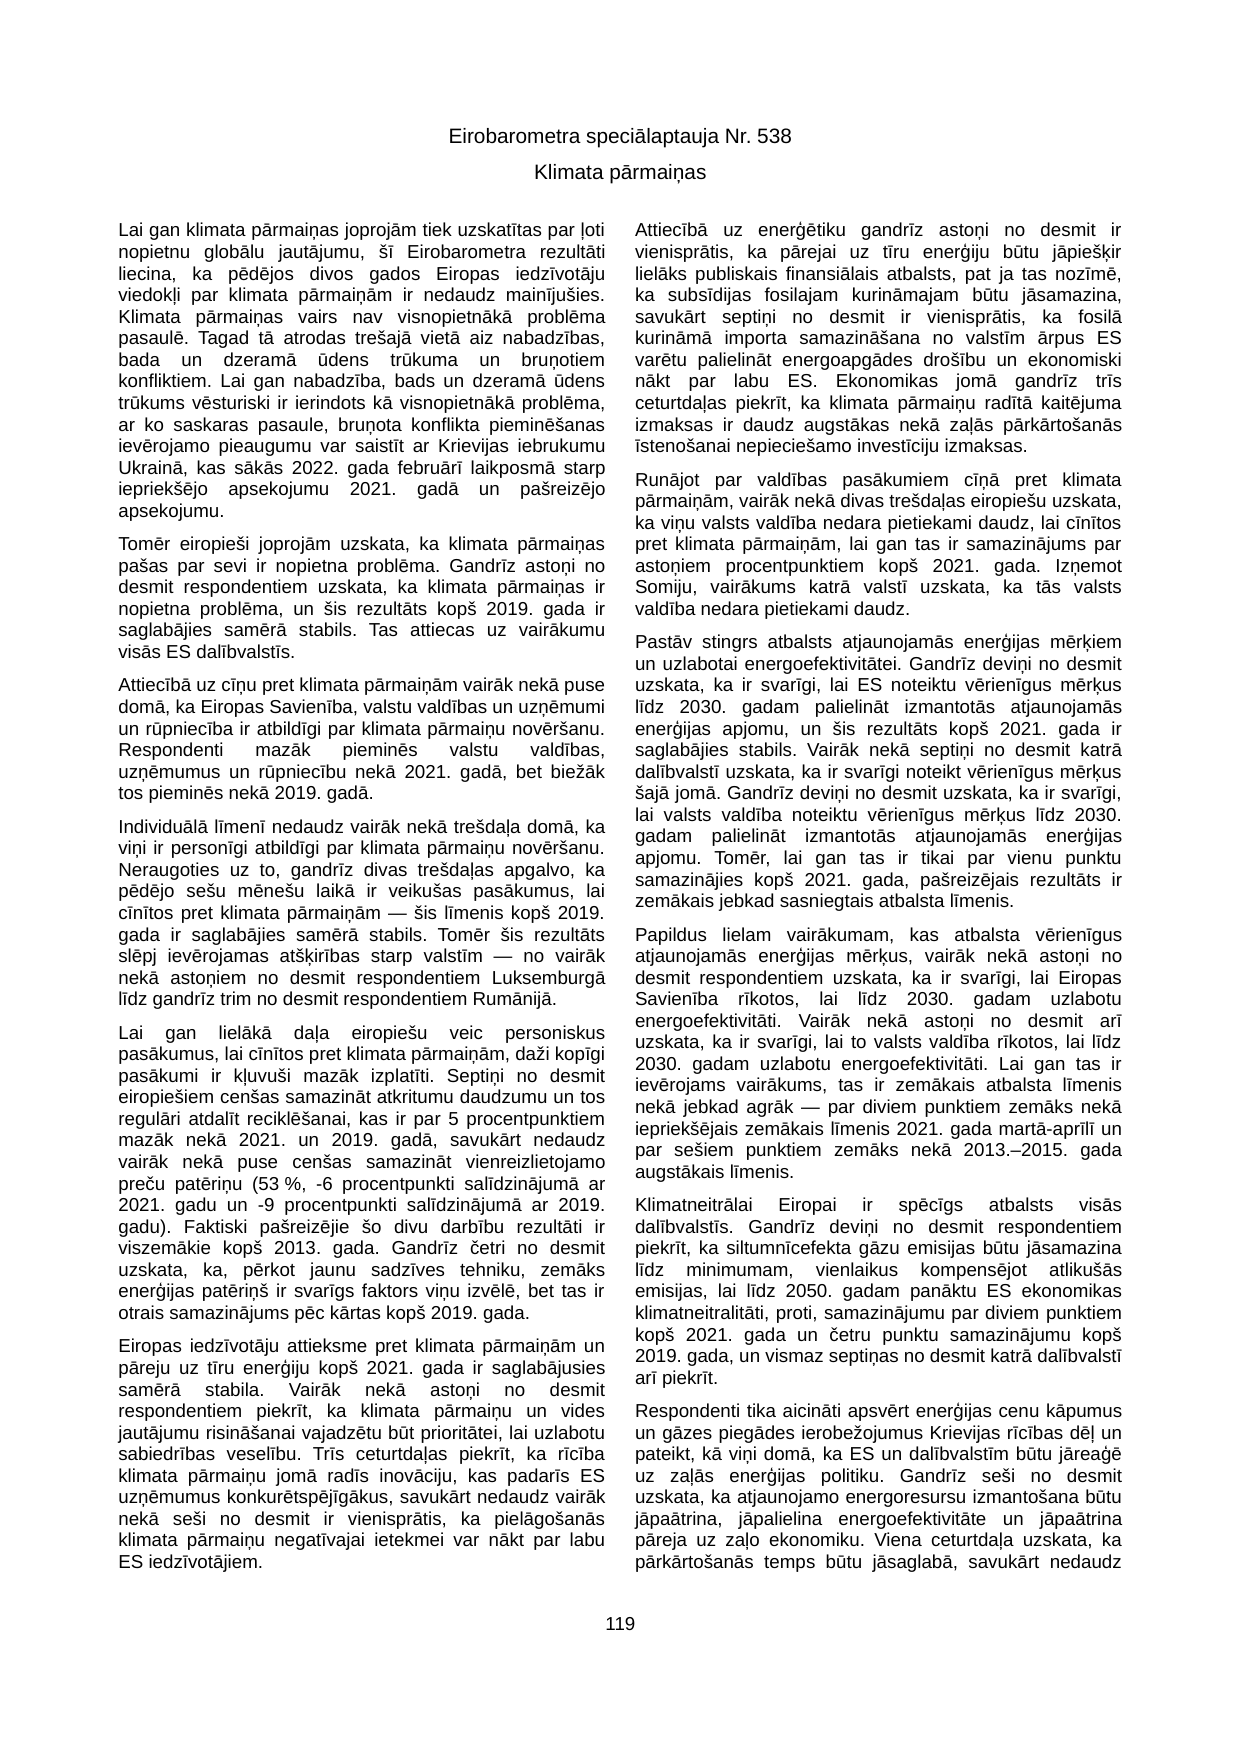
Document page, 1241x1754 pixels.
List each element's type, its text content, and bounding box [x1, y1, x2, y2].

text Klimatneitrālai Eiropai ir spēcīgs atbalsts visās dalībvalstīs. Gandrīz deviņi no desmit respondentiem piekrīt, ka siltumnīcefekta gāzu emisijas būtu jāsamazina līdz minimumam, vienlaikus kompensējot atlikušās emisijas, lai līdz 2050. gadam panāktu ES ekonomikas klimatneitralitāti, proti, samazinājumu par diviem punktiem kopš 2021. gada un četru punktu samazinājumu kopš 2019. gada, un vismaz septiņas no desmit katrā dalībvalstī arī piekrīt. [635, 1194, 1122, 1388]
text Respondenti tika aicināti apsvērt enerģijas cenu kāpumus un gāzes piegādes ierobežojumus Krievijas rīcības dēļ un pateikt, kā viņi domā, ka ES un dalībvalstīm būtu jāreaģē uz zaļās enerģijas politiku. Gandrīz seši no desmit uzskata, ka atjaunojamo energoresursu izmantošana būtu jāpaātrina, jāpalielina energoefektivitāte un jāpaātrina pāreja uz zaļo ekonomiku. Viena ceturtdaļa uzskata, ka pārkārtošanās temps būtu jāsaglabā, savukārt nedaudz [635, 1400, 1122, 1572]
text Attiecībā uz cīņu pret klimata pārmaiņām vairāk nekā puse domā, ka Eiropas Savienība, valstu valdības un uzņēmumi un rūpniecība ir atbildīgi par klimata pārmaiņu novēršanu. Respondenti mazāk pieminēs valstu valdības, uzņēmumus un rūpniecību nekā 2021. gadā, bet biežāk tos pieminēs nekā 2019. gadā. [118, 674, 605, 804]
text Eiropas iedzīvotāju attieksme pret klimata pārmaiņām un pāreju uz tīru enerģiju kopš 2021. gada ir saglabājusies samērā stabila. Vairāk nekā astoņi no desmit respondentiem piekrīt, ka klimata pārmaiņu un vides jautājumu risināšanai vajadzētu būt prioritātei, lai uzlabotu sabiedrības veselību. Trīs ceturtdaļas piekrīt, ka rīcība klimata pārmaiņu jomā radīs inovāciju, kas padarīs ES uzņēmumus konkurētspējīgākus, savukārt nedaudz vairāk nekā seši no desmit ir vienisprātis, ka pielāgošanās klimata pārmaiņu negatīvajai ietekmei var nākt par labu ES iedzīvotājiem. [118, 1335, 605, 1572]
text Lai gan klimata pārmaiņas joprojām tiek uzskatītas par ļoti nopietnu globālu jautājumu, šī Eirobarometra rezultāti liecina, ka pēdējos divos gados Eiropas iedzīvotāju viedokļi par klimata pārmaiņām ir nedaudz mainījušies. Klimata pārmaiņas vairs nav visnopietnākā problēma pasaulē. Tagad tā atrodas trešajā vietā aiz nabadzības, bada un dzeramā ūdens trūkuma un bruņotiem konfliktiem. Lai gan nabadzība, bads un dzeramā ūdens trūkums vēsturiski ir ierindots kā visnopietnākā problēma, ar ko saskaras pasaule, bruņota konflikta pieminēšanas ievērojamo pieaugumu var saistīt ar Krievijas iebrukumu Ukrainā, kas sākās 2022. gada februārī laikposmā starp iepriekšējo apsekojumu 2021. gadā un pašreizējo apsekojumu. [118, 219, 605, 521]
text Papildus lielam vairākumam, kas atbalsta vērienīgus atjaunojamās enerģijas mērķus, vairāk nekā astoņi no desmit respondentiem uzskata, ka ir svarīgi, lai Eiropas Savienība rīkotos, lai līdz 2030. gadam uzlabotu energoefektivitāti. Vairāk nekā astoņi no desmit arī uzskata, ka ir svarīgi, lai to valsts valdība rīkotos, lai līdz 2030. gadam uzlabotu energoefektivitāti. Lai gan tas ir ievērojams vairākums, tas ir zemākais atbalsta līmenis nekā jebkad agrāk — par diviem punktiem zemāks nekā iepriekšējais zemākais līmenis 2021. gada martā-aprīlī un par sešiem punktiem zemāks nekā 2013.–2015. gada augstākais līmenis. [635, 923, 1122, 1182]
text Attiecībā uz enerģētiku gandrīz astoņi no desmit ir vienisprātis, ka pārejai uz tīru enerģiju būtu jāpiešķir lielāks publiskais finansiālais atbalsts, pat ja tas nozīmē, ka subsīdijas fosilajam kurināmajam būtu jāsamazina, savukārt septiņi no desmit ir vienisprātis, ka fosilā kurināmā importa samazināšana no valstīm ārpus ES varētu palielināt energoapgādes drošību un ekonomiski nākt par labu ES. Ekonomikas jomā gandrīz trīs ceturtdaļas piekrīt, ka klimata pārmaiņu radītā kaitējuma izmaksas ir daudz augstākas nekā zaļās pārkārtošanās īstenošanai nepieciešamo investīciju izmaksas. [635, 219, 1122, 456]
text Tomēr eiropieši joprojām uzskata, ka klimata pārmaiņas pašas par sevi ir nopietna problēma. Gandrīz astoņi no desmit respondentiem uzskata, ka klimata pārmaiņas ir nopietna problēma, un šis rezultāts kopš 2019. gada ir saglabājies samērā stabils. Tas attiecas uz vairākumu visās ES dalībvalstīs. [118, 533, 605, 662]
text Runājot par valdības pasākumiem cīņā pret klimata pārmaiņām, vairāk nekā divas trešdaļas eiropiešu uzskata, ka viņu valsts valdība nedara pietiekami daudz, lai cīnītos pret klimata pārmaiņām, lai gan tas ir samazinājums par astoņiem procentpunktiem kopš 2021. gada. Izņemot Somiju, vairākums katrā valstī uzskata, ka tās valsts valdība nedara pietiekami daudz. [635, 468, 1122, 619]
text Pastāv stingrs atbalsts atjaunojamās enerģijas mērķiem un uzlabotai energoefektivitātei. Gandrīz deviņi no desmit uzskata, ka ir svarīgi, lai ES noteiktu vērienīgus mērķus līdz 2030. gadam palielināt izmantotās atjaunojamās enerģijas apjomu, un šis rezultāts kopš 2021. gada ir saglabājies stabils. Vairāk nekā septiņi no desmit katrā dalībvalstī uzskata, ka ir svarīgi noteikt vērienīgus mērķus šajā jomā. Gandrīz deviņi no desmit uzskata, ka ir svarīgi, lai valsts valdība noteiktu vērienīgus mērķus līdz 2030. gadam palielināt izmantotās atjaunojamās enerģijas apjomu. Tomēr, lai gan tas ir tikai par vienu punktu samazinājies kopš 2021. gada, pašreizējais rezultāts ir zemākais jebkad sasniegtais atbalsta līmenis. [635, 631, 1122, 911]
text Individuālā līmenī nedaudz vairāk nekā trešdaļa domā, ka viņi ir personīgi atbildīgi par klimata pārmaiņu novēršanu. Neraugoties uz to, gandrīz divas trešdaļas apgalvo, ka pēdējo sešu mēnešu laikā ir veikušas pasākumus, lai cīnītos pret klimata pārmaiņām — šis līmenis kopš 2019. gada ir saglabājies samērā stabils. Tomēr šis rezultāts slēpj ievērojamas atšķirības starp valstīm — no vairāk nekā astoņiem no desmit respondentiem Luksemburgā līdz gandrīz trim no desmit respondentiem Rumānijā. [118, 816, 605, 1009]
text Lai gan lielākā daļa eiropiešu veic personiskus pasākumus, lai cīnītos pret klimata pārmaiņām, daži kopīgi pasākumi ir kļuvuši mazāk izplatīti. Septiņi no desmit eiropiešiem cenšas samazināt atkritumu daudzumu un tos regulāri atdalīt reciklēšanai, kas ir par 5 procentpunktiem mazāk nekā 2021. un 2019. gadā, savukārt nedaudz vairāk nekā puse cenšas samazināt vienreizlietojamo preču patēriņu (53 %, -6 procentpunkti salīdzinājumā ar 2021. gadu un -9 procentpunkti salīdzinājumā ar 2019. gadu). Faktiski pašreizējie šo divu darbību rezultāti ir viszemākie kopš 2013. gada. Gandrīz četri no desmit uzskata, ka, pērkot jaunu sadzīves tehniku, zemāks enerģijas patēriņš ir svarīgs faktors viņu izvēlē, bet tas ir otrais samazinājums pēc kārtas kopš 2019. gada. [118, 1021, 605, 1323]
